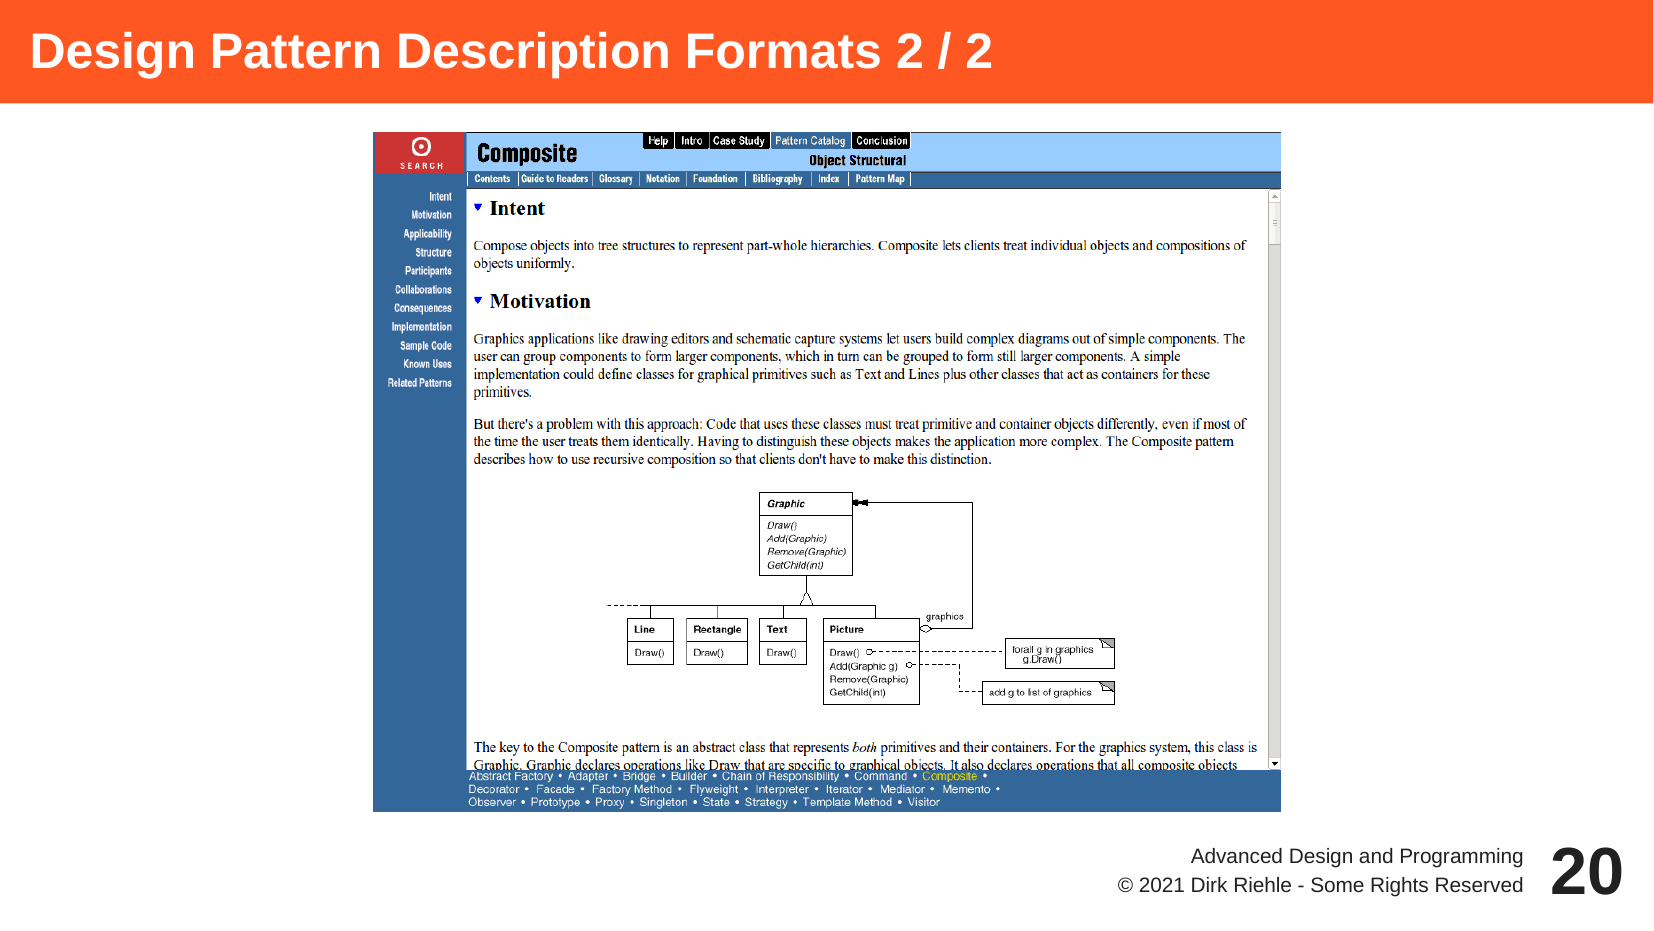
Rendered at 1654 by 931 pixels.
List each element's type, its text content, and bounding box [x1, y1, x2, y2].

picture [373, 132, 1281, 813]
title Design Pattern Description Formats 2 / 2 [0, 0, 1654, 104]
